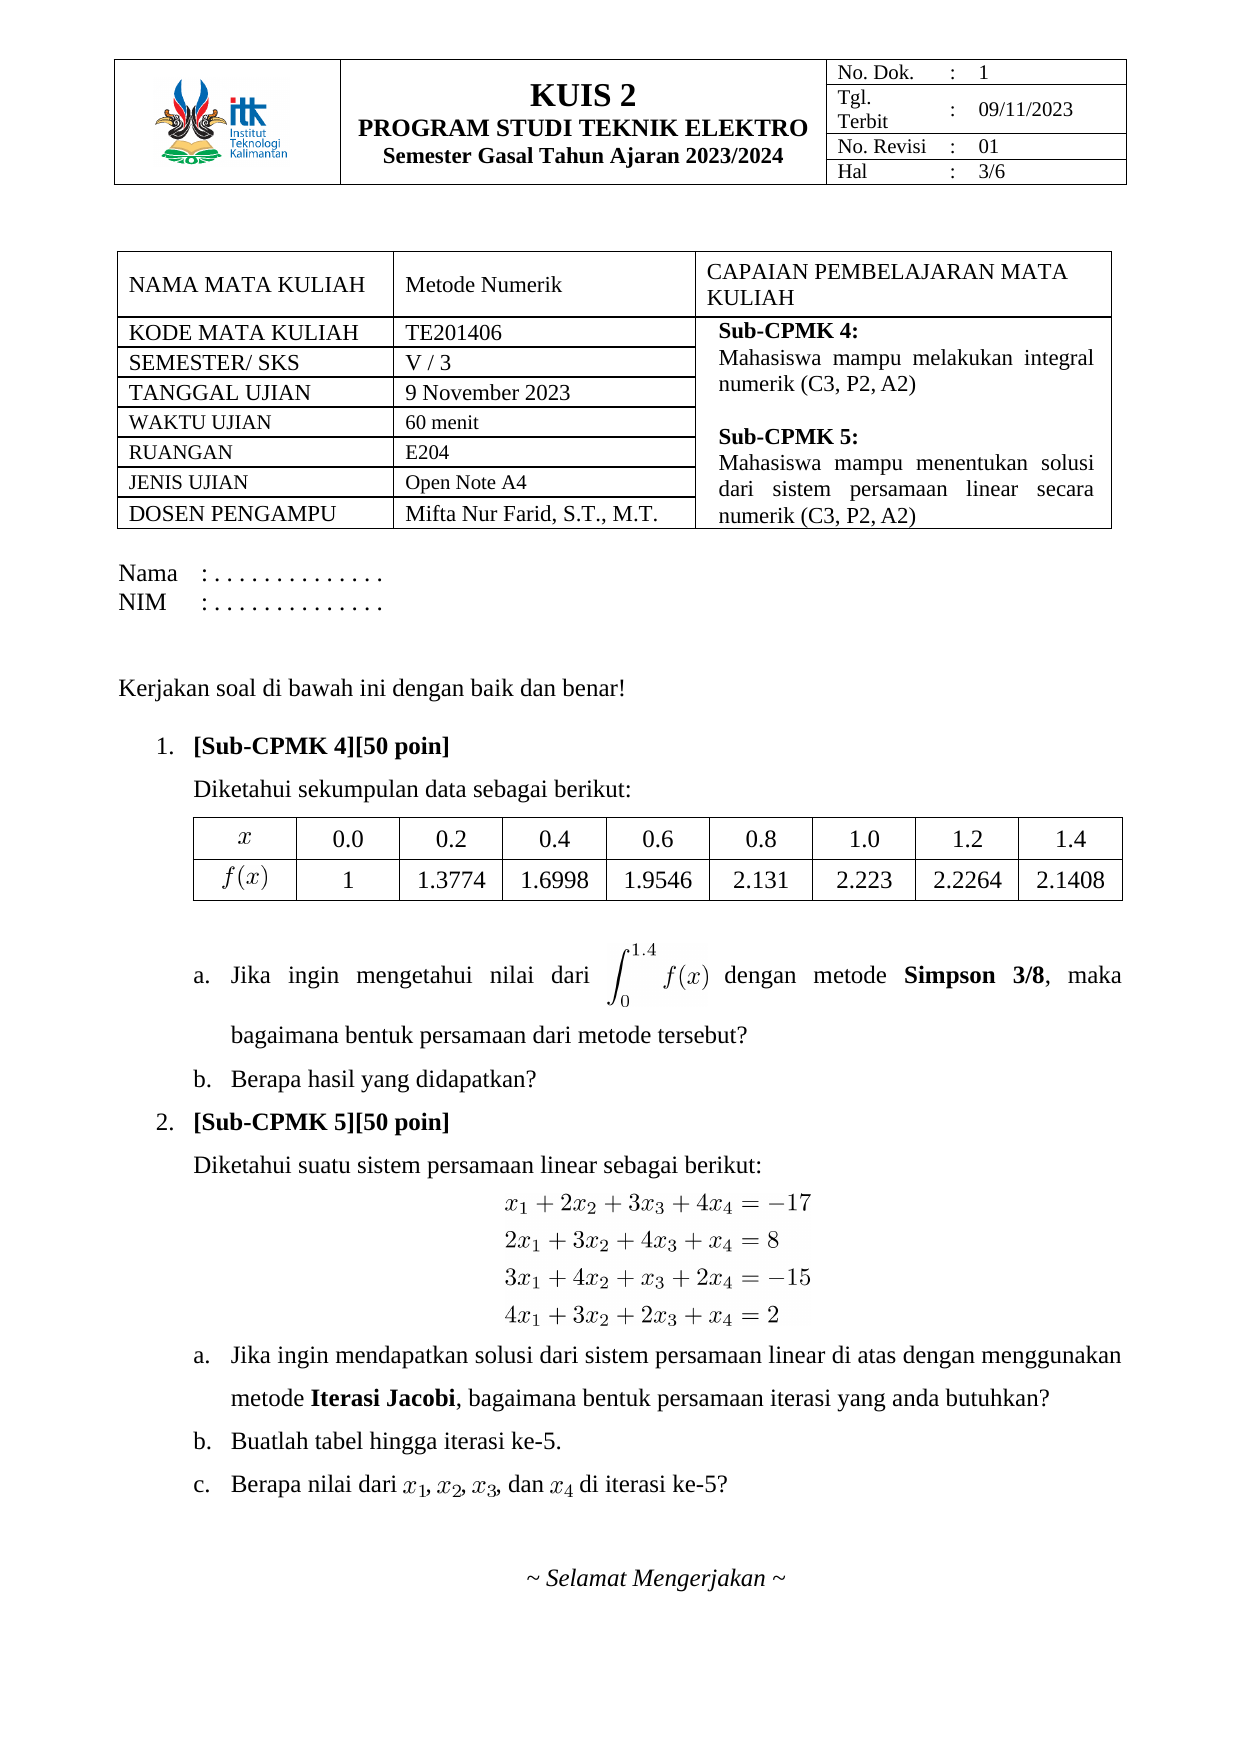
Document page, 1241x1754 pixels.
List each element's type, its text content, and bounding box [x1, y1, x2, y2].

table_header 1.4 [1019, 818, 1122, 858]
table_cell V / 3 [394, 348, 695, 376]
list Diketahui suatu sistem persamaan linear sebagai berikut: [156, 1150, 1122, 1179]
table_cell SEMESTER/ SKS [118, 348, 393, 376]
table_cell 1.6998 [503, 860, 606, 900]
picture [550, 1481, 573, 1497]
table_cell 2.223 [813, 860, 915, 900]
table_cell TE201406 [394, 318, 695, 346]
table_cell Mifta Nur Farid, S.T., M.T. [394, 498, 695, 528]
table_header [194, 818, 296, 858]
list Buatlah tabel hingga iterasi ke-5. [193, 1426, 1122, 1455]
picture [222, 865, 267, 890]
table_cell 2.1408 [1019, 860, 1122, 900]
table_header 1.2 [916, 818, 1018, 858]
table_cell WAKTU UJIAN [118, 408, 393, 436]
table_cell TANGGAL UJIAN [118, 378, 393, 406]
picture [607, 943, 708, 1007]
table_cell 9 November 2023 [394, 378, 695, 406]
table_cell Sub-CPMK 4: Mahasiswa mampu melakukan integral numerik (C3, P2, A2) Sub-CPMK 5: Mahasiswa mampu menentukan solusi dari sistem persamaan linear secara numerik (C3, P2, A2) [696, 318, 1111, 528]
table_cell RUANGAN [118, 438, 393, 466]
list Berapa hasil yang didapatkan? [193, 1064, 1122, 1092]
picture [403, 1481, 426, 1497]
table_cell [194, 860, 296, 900]
table_cell 1.3774 [400, 860, 502, 900]
text Kerjakan soal di bawah ini dengan baik dan benar! [118, 673, 1122, 702]
table_header 0.6 [607, 818, 709, 858]
text NIM : . . . . . . . . . . . . . . [118, 587, 1122, 616]
table_cell DOSEN PENGAMPU [118, 498, 393, 528]
list Diketahui sekumpulan data sebagai berikut: [156, 774, 1122, 803]
picture [505, 1193, 811, 1326]
table_cell 2.131 [710, 860, 812, 900]
list Berapa nilai dari , , , dan di iterasi ke-5? [193, 1469, 1122, 1498]
table_cell 2.2264 [916, 860, 1018, 900]
table_header Metode Numerik [394, 252, 695, 316]
table_cell KODE MATA KULIAH [118, 318, 393, 346]
table_cell 1 [297, 860, 399, 900]
table_header 0.8 [710, 818, 812, 858]
table_header CAPAIAN PEMBELAJARAN MATA KULIAH [696, 252, 1111, 316]
table_header 0.0 [297, 818, 399, 858]
picture [472, 1481, 496, 1497]
picture [437, 1481, 461, 1497]
table_header 0.4 [503, 818, 606, 858]
table_cell JENIS UJIAN [118, 468, 393, 496]
list [Sub-CPMK 4][50 poin] [156, 731, 1122, 760]
table_cell 60 menit [394, 408, 695, 436]
table_header NAMA MATA KULIAH [118, 252, 393, 316]
list [Sub-CPMK 5][50 poin] [156, 1107, 1122, 1136]
table_cell E204 [394, 438, 695, 466]
picture [152, 77, 290, 167]
list Jika ingin mendapatkan solusi dari sistem persamaan linear di atas dengan menggunakan metode Iterasi Jacobi, bagaimana bentuk persamaan iterasi yang anda butuhkan? [193, 1340, 1122, 1412]
list Jika ingin mengetahui nilai dari dengan metode Simpson 3/8, maka bagaimana bentuk persamaan dari metode tersebut? [193, 1007, 1122, 1049]
text ~ Selamat Mengerjakan ~ [192, 1563, 1122, 1592]
text Nama : . . . . . . . . . . . . . . [118, 558, 1122, 587]
table_cell Open Note A4 [394, 468, 695, 496]
table_header 0.2 [400, 818, 502, 858]
table_cell 1.9546 [607, 860, 709, 900]
table_header 1.0 [813, 818, 915, 858]
picture [238, 832, 251, 844]
